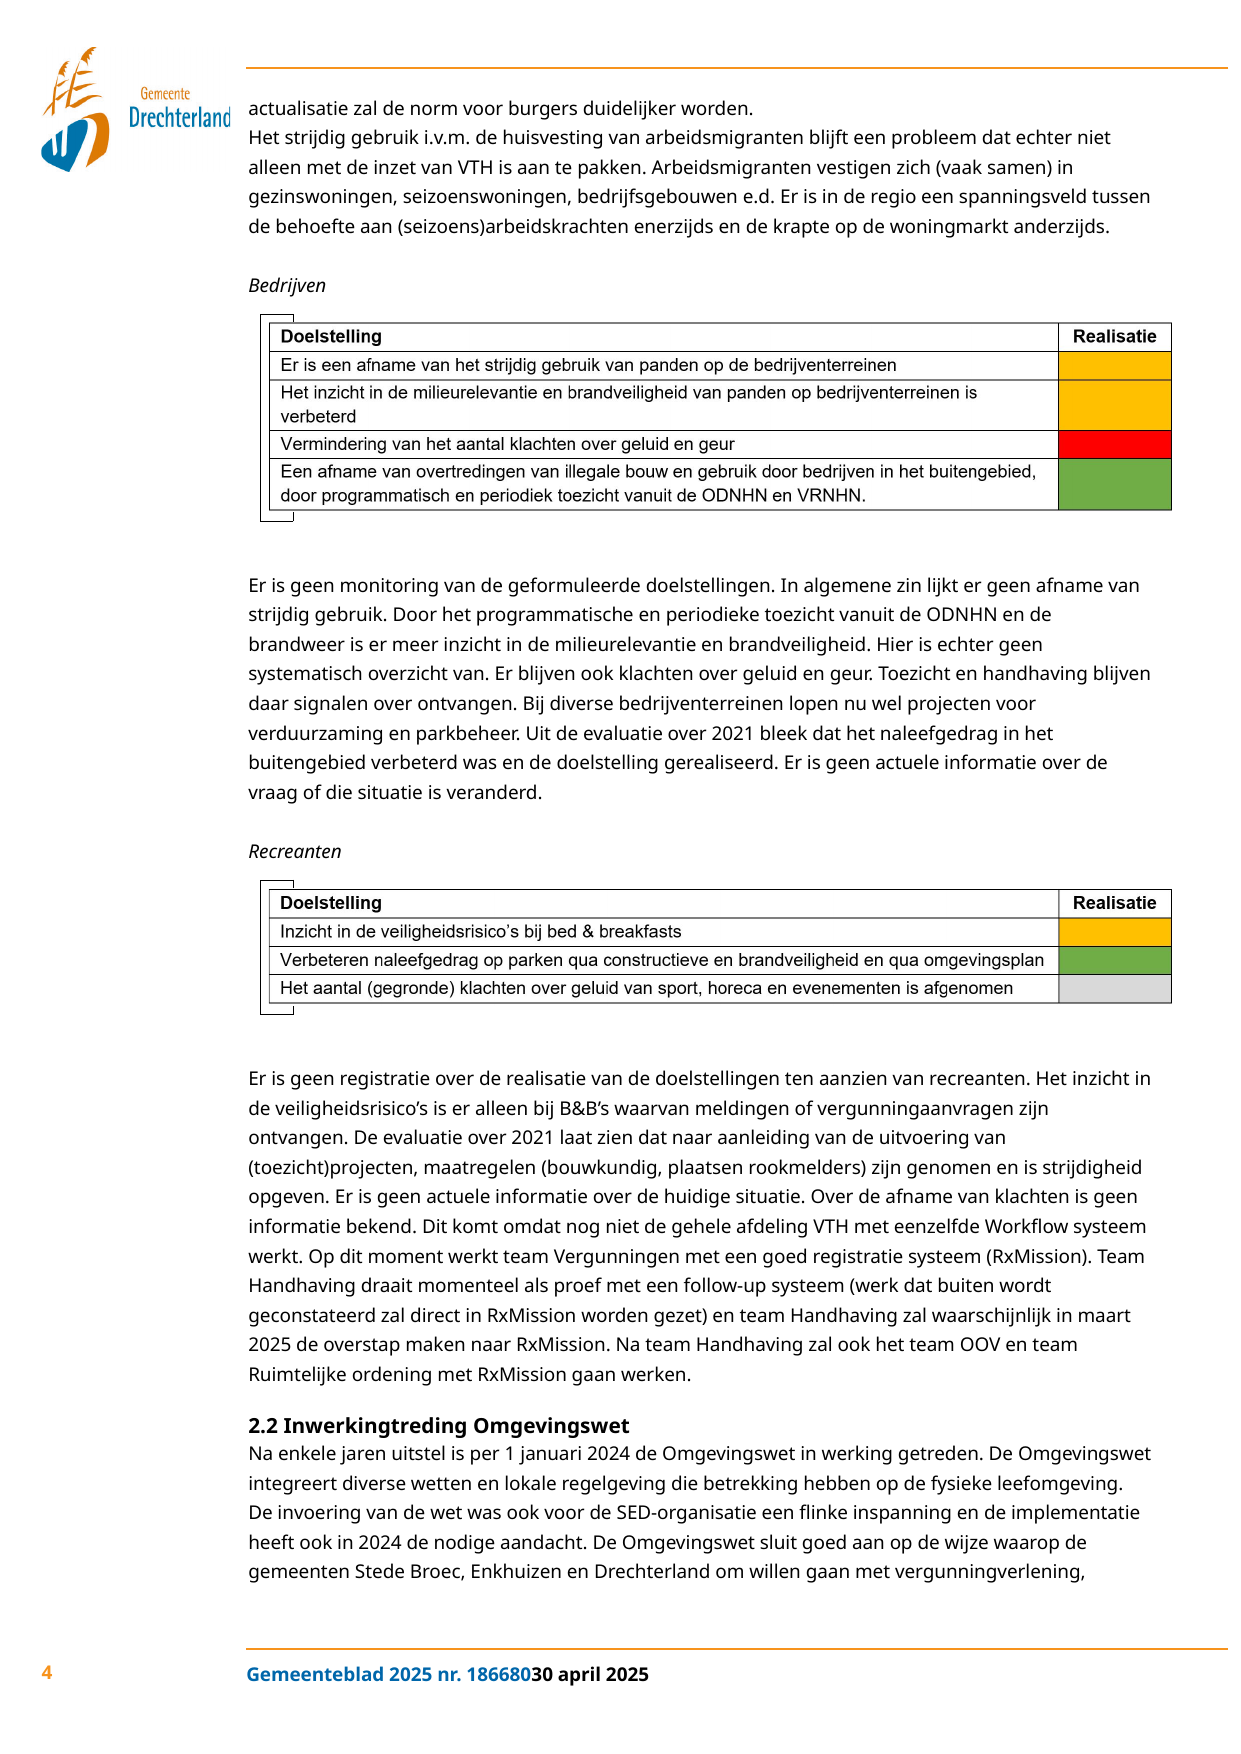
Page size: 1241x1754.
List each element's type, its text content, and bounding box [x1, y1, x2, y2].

text Na enkele jaren uitstel is per 1 januari 2024 de Omgevingswet in werking getreden. De Omgevingswet integreert diverse wetten en lokale regelgeving die betrekking hebben op de fysieke leefomgeving. De invoering van de wet was ook voor de SED-organisatie een flinke inspanning en de implementatie heeft ook in 2024 de nodige aandacht. De Omgevingswet sluit goed aan op de wijze waarop de gemeenten Stede Broec, Enkhuizen en Drechterland om willen gaan met vergunningverlening, [248, 1440, 1152, 1584]
text Het strijdig gebruik i.v.m. de huisvesting van arbeidsmigranten blijft een probleem dat echter niet alleen met de inzet van VTH is aan te pakken. Arbeidsmigranten vestigen zich (vaak samen) in gezinswoningen, seizoenswoningen, bedrijfsgebouwen e.d. Er is in de regio een spanningsveld tussen de behoefte aan (seizoens)arbeidskrachten enerzijds en de krapte op de woningmarkt anderzijds. [248, 124, 1152, 239]
text Er is geen monitoring van de geformuleerde doelstellingen. In algemene zin lijkt er geen afname van strijdig gebruik. Door het programmatische en periodieke toezicht vanuit de ODNHN en de brandweer is er meer inzicht in de milieurelevantie en brandveiligheid. Hier is echter geen systematisch overzicht van. Er blijven ook klachten over geluid en geur. Toezicht en handhaving blijven daar signalen over ontvangen. Bij diverse bedrijventerreinen lopen nu wel projecten voor verduurzaming en parkbeheer. Uit de evaluatie over 2021 bleek dat het naleefgedrag in het buitengebied verbeterd was en de doelstelling gerealiseerd. Er is geen actuele informatie over de vraag of die situatie is veranderd. [248, 572, 1152, 804]
picture [226, 115, 231, 124]
picture [41, 47, 231, 172]
text Recreanten [248, 838, 1152, 864]
text Bedrijven [248, 272, 1152, 298]
text actualisatie zal de norm voor burgers duidelijker worden. [248, 95, 1152, 121]
picture [41, 158, 64, 172]
picture [268, 888, 1173, 1006]
text 2.2 Inwerkingtreding Omgevingswet [248, 1412, 1152, 1440]
text Er is geen registratie over de realisatie van de doelstellingen ten aanzien van recreanten. Het inzicht in de veiligheidsrisico’s is er alleen bij B&B’s waarvan meldingen of vergunningaanvragen zijn ontvangen. De evaluatie over 2021 laat zien dat naar aanleiding van de uitvoering van (toezicht)projecten, maatregelen (bouwkundig, plaatsen rookmelders) zijn genomen en is strijdigheid opgeven. Er is geen actuele informatie over de huidige situatie. Over de afname van klachten is geen informatie bekend. Dit komt omdat nog niet de gehele afdeling VTH met eenzelfde Workflow systeem werkt. Op dit moment werkt team Vergunningen met een goed registratie systeem (RxMission). Team Handhaving draait momenteel als proef met een follow-up systeem (werk dat buiten wordt geconstateerd zal direct in RxMission worden gezet) en team Handhaving zal waarschijnlijk in maart 2025 de overstap maken naar RxMission. Na team Handhaving zal ook het team OOV en team Ruimtelijke ordening met RxMission gaan werken. [248, 1065, 1152, 1387]
picture [268, 322, 1173, 512]
